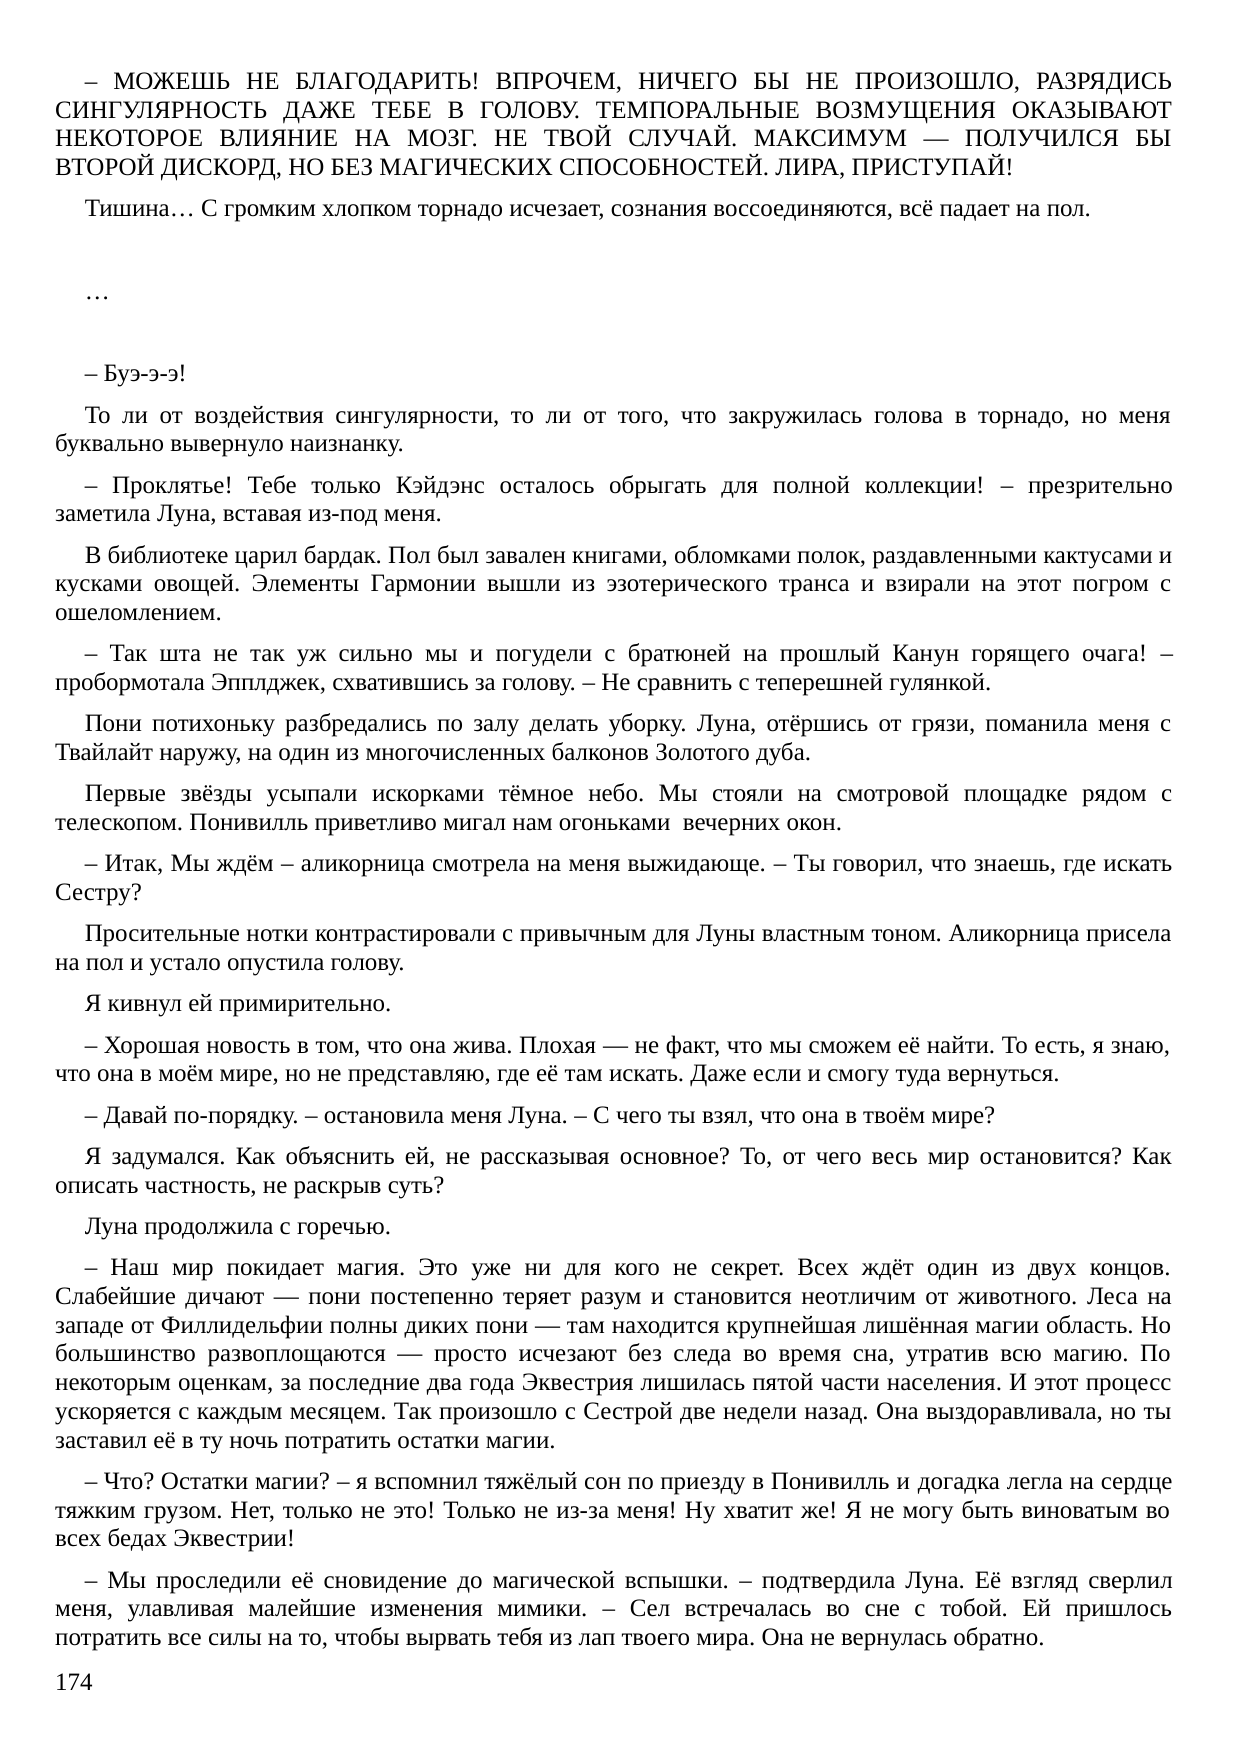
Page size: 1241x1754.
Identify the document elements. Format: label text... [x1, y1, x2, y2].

text – Что? Остатки магии? – я вспомнил тяжёлый сон по приезду в Понивилль и догадка легла на сердце тяжким грузом. Нет, только не это! Только не из-за меня! Ну хватит же! Я не могу быть виноватым во всех бедах Эквестрии! [55, 1466, 1173, 1552]
text – Хорошая новость в том, что она жива. Плохая — не факт, что мы сможем её найти. То есть, я знаю, что она в моём мире, но не представляю, где её там искать. Даже если и смогу туда вернуться. [55, 1030, 1173, 1087]
text Тишина… С громким хлопком торнадо исчезает, сознания воссоединяются, всё падает на пол. [55, 193, 1173, 222]
text – Давай по-порядку. – остановила меня Луна. – С чего ты взял, что она в твоём мире? [55, 1100, 1173, 1128]
text – Буэ-э-э! [55, 358, 1173, 387]
text – Мы проследили её сновидение до магической вспышки. – подтвердила Луна. Её взгляд сверлил меня, улавливая малейшие изменения мимики. – Сел встречалась во сне с тобой. Ей пришлось потратить все силы на то, чтобы вырвать тебя из лап твоего мира. Она не вернулась обратно. [55, 1565, 1173, 1651]
text Я кивнул ей примирительно. [55, 988, 1173, 1017]
text То ли от воздействия сингулярности, то ли от того, что закружилась голова в торнадо, но меня буквально вывернуло наизнанку. [55, 400, 1173, 457]
text … [55, 276, 1173, 305]
text – Проклятье! Тебе только Кэйдэнс осталось обрыгать для полной коллекции! – презрительно заметила Луна, вставая из-под меня. [55, 470, 1173, 527]
text В библиотеке царил бардак. Пол был завален книгами, обломками полок, раздавленными кактусами и кусками овощей. Элементы Гармонии вышли из эзотерического транса и взирали на этот погром с ошеломлением. [55, 540, 1173, 626]
text – Итак, Мы ждём – аликорница смотрела на меня выжидающе. – Ты говорил, что знаешь, где искать Сестру? [55, 848, 1173, 906]
text Просительные нотки контрастировали с привычным для Луны властным тоном. Аликорница присела на пол и устало опустила голову. [55, 918, 1173, 976]
text Первые звёзды усыпали искорками тёмное небо. Мы стояли на смотровой площадке рядом с телескопом. Понивилль приветливо мигал нам огоньками вечерних окон. [55, 778, 1173, 836]
text – Так шта не так уж сильно мы и погудели с братюней на прошлый Канун горящего очага! – пробормотала Эпплджек, схватившись за голову. – Не сравнить с теперешней гулянкой. [55, 638, 1173, 696]
text – Наш мир покидает магия. Это уже ни для кого не секрет. Всех ждёт один из двух концов. Слабейшие дичают — пони постепенно теряет разум и становится неотличим от животного. Леса на западе от Филлидельфии полны диких пони — там находится крупнейшая лишённая магии область. Но большинство развоплощаются — просто исчезают без следа во время сна, утратив всю магию. По некоторым оценкам, за последние два года Эквестрия лишилась пятой части населения. И этот процесс ускоряется с каждым месяцем. Так произошло с Сестрой две недели назад. Она выздоравливала, но ты заставил её в ту ночь потратить остатки магии. [55, 1252, 1173, 1453]
text – МОЖЕШЬ НЕ БЛАГОДАРИТЬ! ВПРОЧЕМ, НИЧЕГО БЫ НЕ ПРОИЗОШЛО, РАЗРЯДИСЬ СИНГУЛЯРНОСТЬ ДАЖЕ ТЕБЕ В ГОЛОВУ. ТЕМПОРАЛЬНЫЕ ВОЗМУЩЕНИЯ ОКАЗЫВАЮТ НЕКОТОРОЕ ВЛИЯНИЕ НА МОЗГ. НЕ ТВОЙ СЛУЧАЙ. МАКСИМУМ — ПОЛУЧИЛСЯ БЫ ВТОРОЙ ДИСКОРД, НО БЕЗ МАГИЧЕСКИХ СПОСОБНОСТЕЙ. ЛИРА, ПРИСТУПАЙ! [55, 66, 1173, 181]
text Пони потихоньку разбредались по залу делать уборку. Луна, отёршись от грязи, поманила меня с Твайлайт наружу, на один из многочисленных балконов Золотого дуба. [55, 708, 1173, 766]
text Я задумался. Как объяснить ей, не рассказывая основное? То, от чего весь мир остановится? Как описать частность, не раскрыв суть? [55, 1141, 1173, 1198]
text Луна продолжила с горечью. [55, 1211, 1173, 1240]
